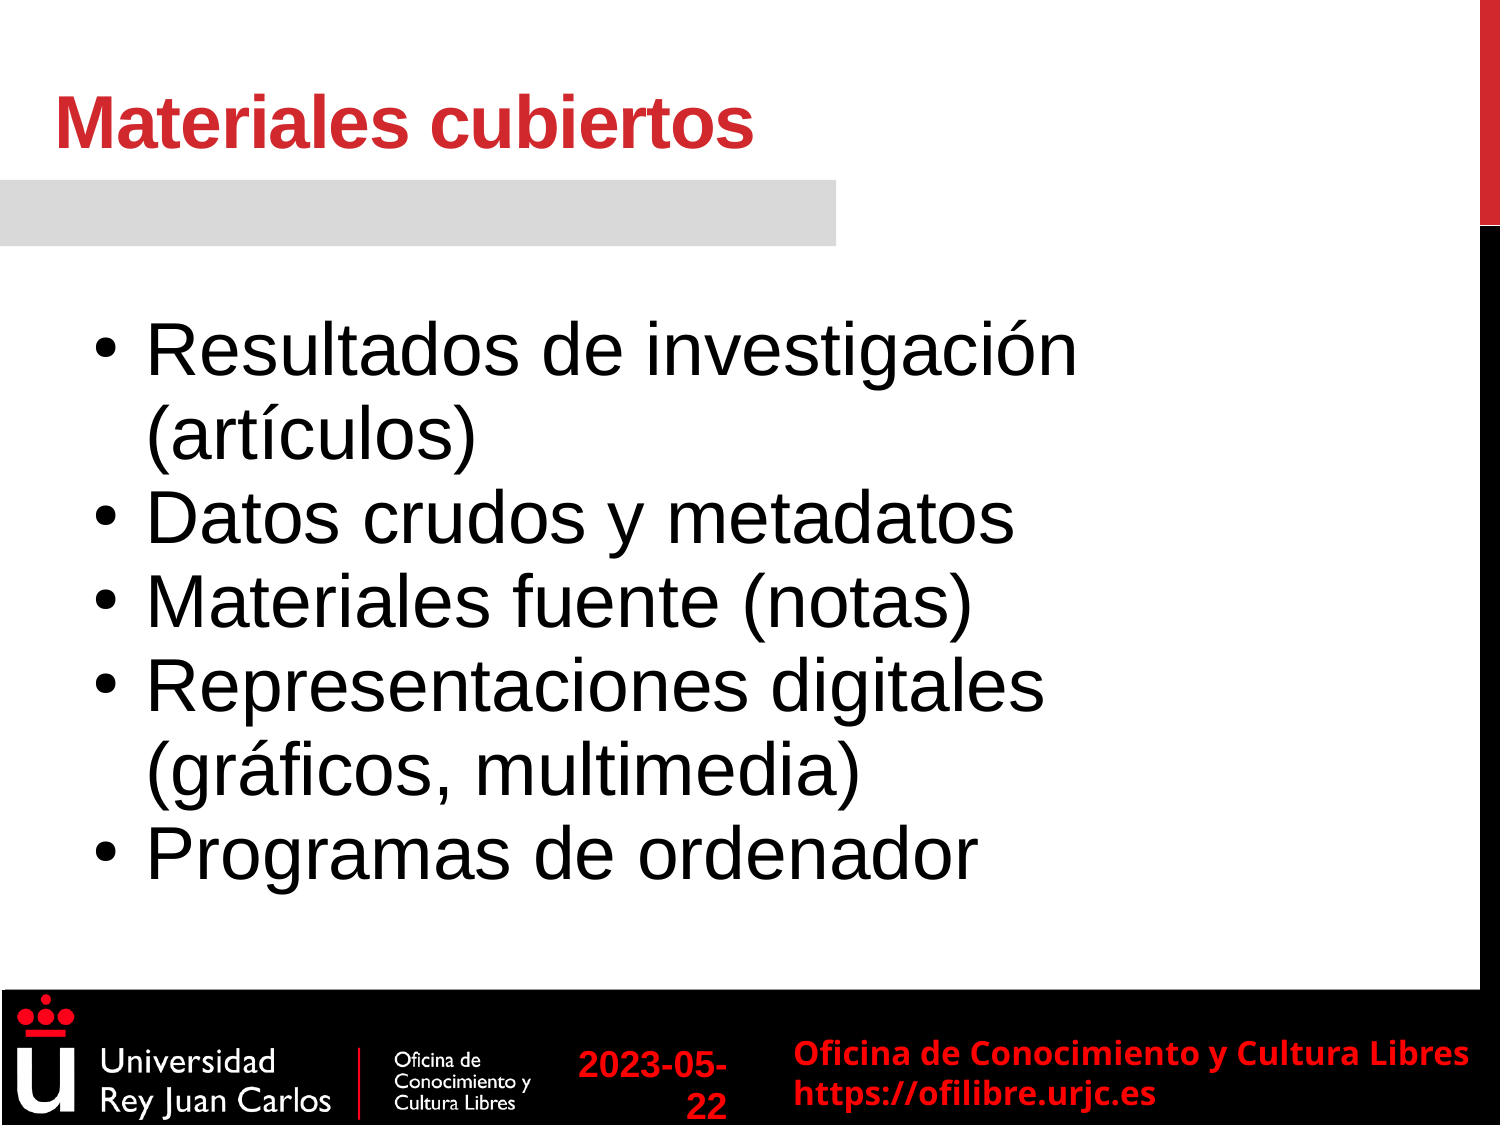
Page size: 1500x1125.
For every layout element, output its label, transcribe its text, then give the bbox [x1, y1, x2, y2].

title [75, 15, 1425, 172]
text_box Resultados de investigación (artículos) Datos crudos y metadatos Materiales fuente (notas) Representaciones digitales (gráficos, multimedia) Programas de ordenador [60, 299, 1254, 903]
picture [17, 994, 531, 1120]
text_box Materiales cubiertos [39, 24, 1366, 172]
